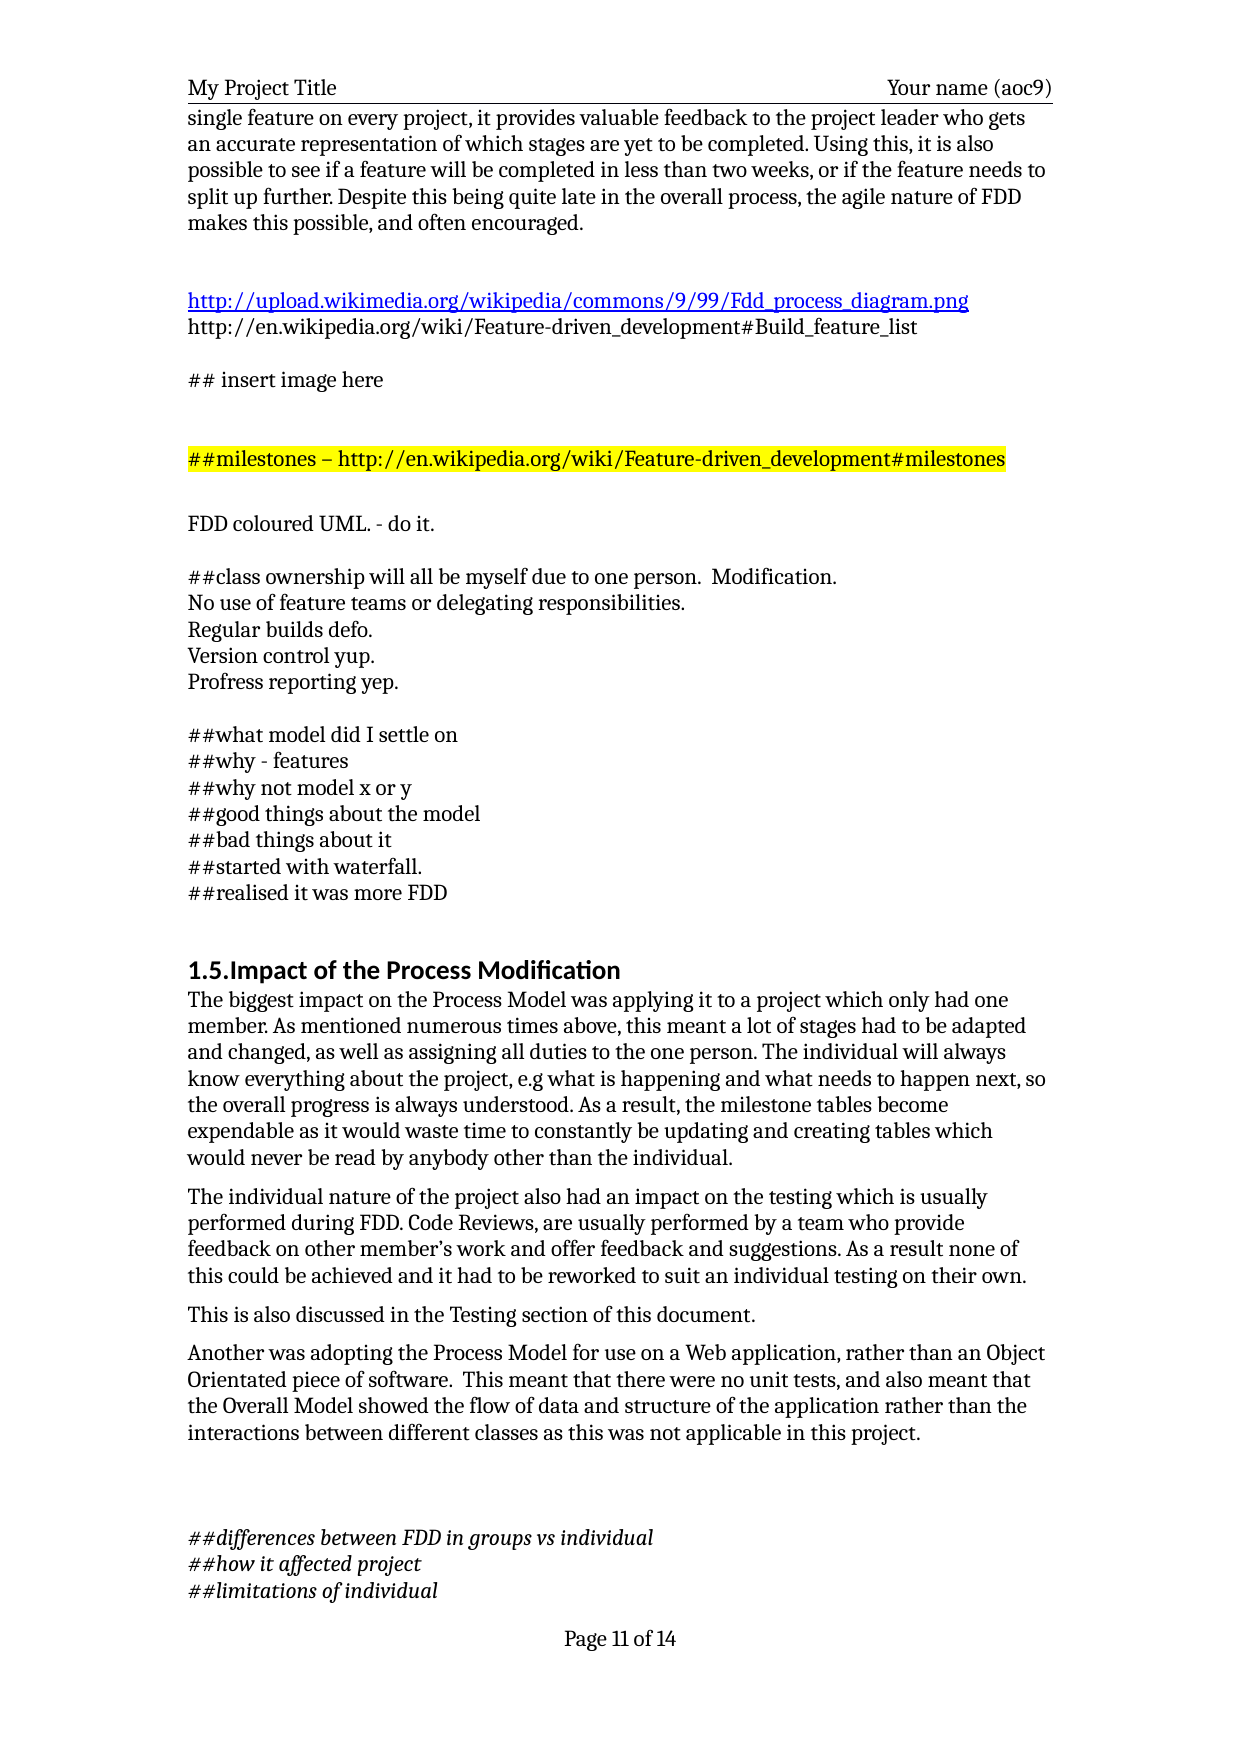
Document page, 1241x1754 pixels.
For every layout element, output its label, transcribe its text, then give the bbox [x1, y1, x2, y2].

text ##what model did I settle on [187, 722, 1053, 748]
text ##why not model x or y [187, 774, 1053, 801]
text single feature on every project, it provides valuable feedback to the project leader who gets an accurate representation of which stages are yet to be completed. Using this, it is also possible to see if a feature will be completed in less than two weeks, or if the feature needs to split up further. Despite this being quite late in the overall process, the agile nature of FDD makes this possible, and often encouraged. [187, 104, 1053, 236]
subtitle Impact of the Process Modification [187, 953, 1053, 986]
text ##good things about the model [187, 801, 1053, 827]
text http://en.wikipedia.org/wiki/Feature-driven_development#Build_feature_list [187, 314, 1053, 340]
text No use of feature teams or delegating responsibilities. [187, 590, 1053, 616]
text The biggest impact on the Process Model was applying it to a project which only had one member. As mentioned numerous times above, this meant a lot of stages had to be adapted and changed, as well as assigning all duties to the one person. The individual will always know everything about the project, e.g what is happening and what needs to happen next, so the overall progress is always understood. As a result, the milestone tables become expendable as it would waste time to constantly be updating and creating tables which would never be read by anybody other than the individual. [187, 986, 1053, 1171]
text http://upload.wikimedia.org/wikipedia/commons/9/99/Fdd_process_diagram.png [187, 288, 1053, 314]
text ##class ownership will all be myself due to one person. Modification. [187, 564, 1053, 590]
text ##differences between FDD in groups vs individual [187, 1525, 1053, 1551]
text ##why - features [187, 748, 1053, 774]
text Another was adopting the Process Model for use on a Web application, rather than an Object Orientated piece of software. This meant that there were no unit tests, and also meant that the Overall Model showed the flow of data and structure of the application rather than the interactions between different classes as this was not applicable in this project. [187, 1340, 1053, 1446]
text FDD coloured UML. - do it. [187, 511, 1053, 537]
text ##started with waterfall. [187, 853, 1053, 880]
text ##realised it was more FDD [187, 880, 1053, 906]
text ##bad things about it [187, 827, 1053, 853]
text ##milestones – http://en.wikipedia.org/wiki/Feature-driven_development#milestones [187, 446, 1053, 472]
text ##limitations of individual [187, 1577, 1053, 1604]
text This is also discussed in the Testing section of this document. [187, 1301, 1053, 1328]
text Regular builds defo. [187, 616, 1053, 643]
text The individual nature of the project also had an impact on the testing which is usually performed during FDD. Code Reviews, are usually performed by a team who provide feedback on other member’s work and offer feedback and suggestions. As a result none of this could be achieved and it had to be reworked to suit an individual testing on their own. [187, 1183, 1053, 1289]
text ##how it affected project [187, 1551, 1053, 1577]
text ## insert image here [187, 367, 1053, 393]
text Version control yup. [187, 643, 1053, 669]
text Profress reporting yep. [187, 669, 1053, 695]
